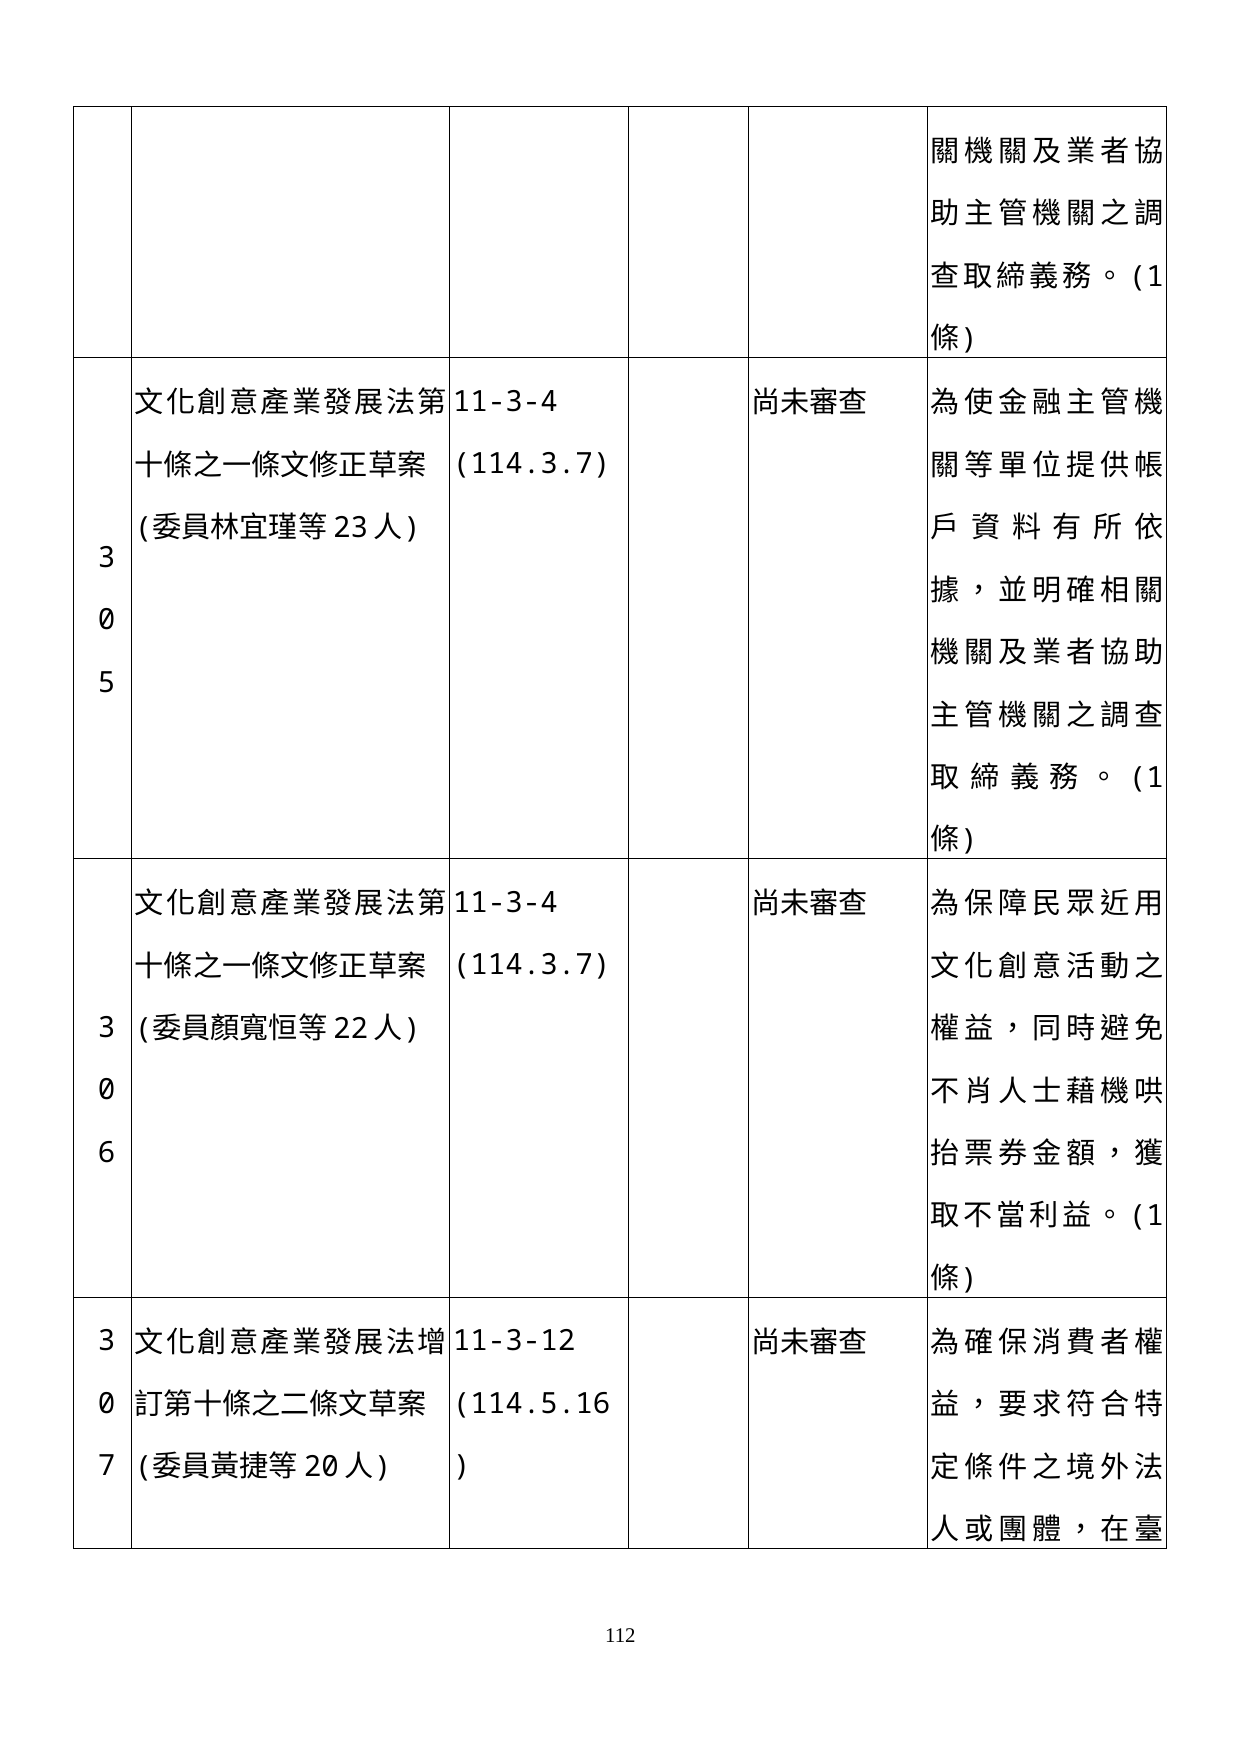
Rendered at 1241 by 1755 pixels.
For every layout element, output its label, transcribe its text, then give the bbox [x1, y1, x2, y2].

table_cell [629, 859, 748, 1297]
table_cell 尚未審查 [749, 1298, 927, 1548]
table_cell 尚未審查 [749, 358, 927, 858]
table_cell [450, 107, 628, 357]
table_cell 關機關及業者協助主管機關之調查取締義務。(1條) [928, 107, 1166, 357]
table_cell 為確保消費者權益，要求符合特定條件之境外法人或團體，在臺 [928, 1298, 1166, 1548]
table_cell [74, 859, 131, 1297]
table_cell 為保障民眾近用文化創意活動之權益，同時避免不肖人士藉機哄抬票券金額，獲取不當利益。(1條) [928, 859, 1166, 1297]
table_cell [749, 107, 927, 357]
table_cell [132, 107, 449, 357]
table_cell [629, 358, 748, 858]
table_cell 文化創意產業發展法第十條之一條文修正草案 (委員顏寬恒等22人) [132, 859, 449, 1297]
table_cell 尚未審查 [749, 859, 927, 1297]
table_cell [74, 107, 131, 357]
table_cell [629, 1298, 748, 1548]
table_cell 為使金融主管機關等單位提供帳戶資料有所依據，並明確相關機關及業者協助主管機關之調查取締義務。(1條) [928, 358, 1166, 858]
table_cell [74, 1298, 131, 1548]
table_cell [74, 358, 131, 858]
table_cell 文化創意產業發展法增訂第十條之二條文草案 (委員黃捷等20人) [132, 1298, 449, 1548]
table_cell 11-3-12 (114.5.16) [450, 1298, 628, 1548]
table_cell 11-3-4 (114.3.7) [450, 859, 628, 1297]
table_cell 文化創意產業發展法第十條之一條文修正草案 (委員林宜瑾等23人) [132, 358, 449, 858]
table_cell 11-3-4 (114.3.7) [450, 358, 628, 858]
table_cell [629, 107, 748, 357]
